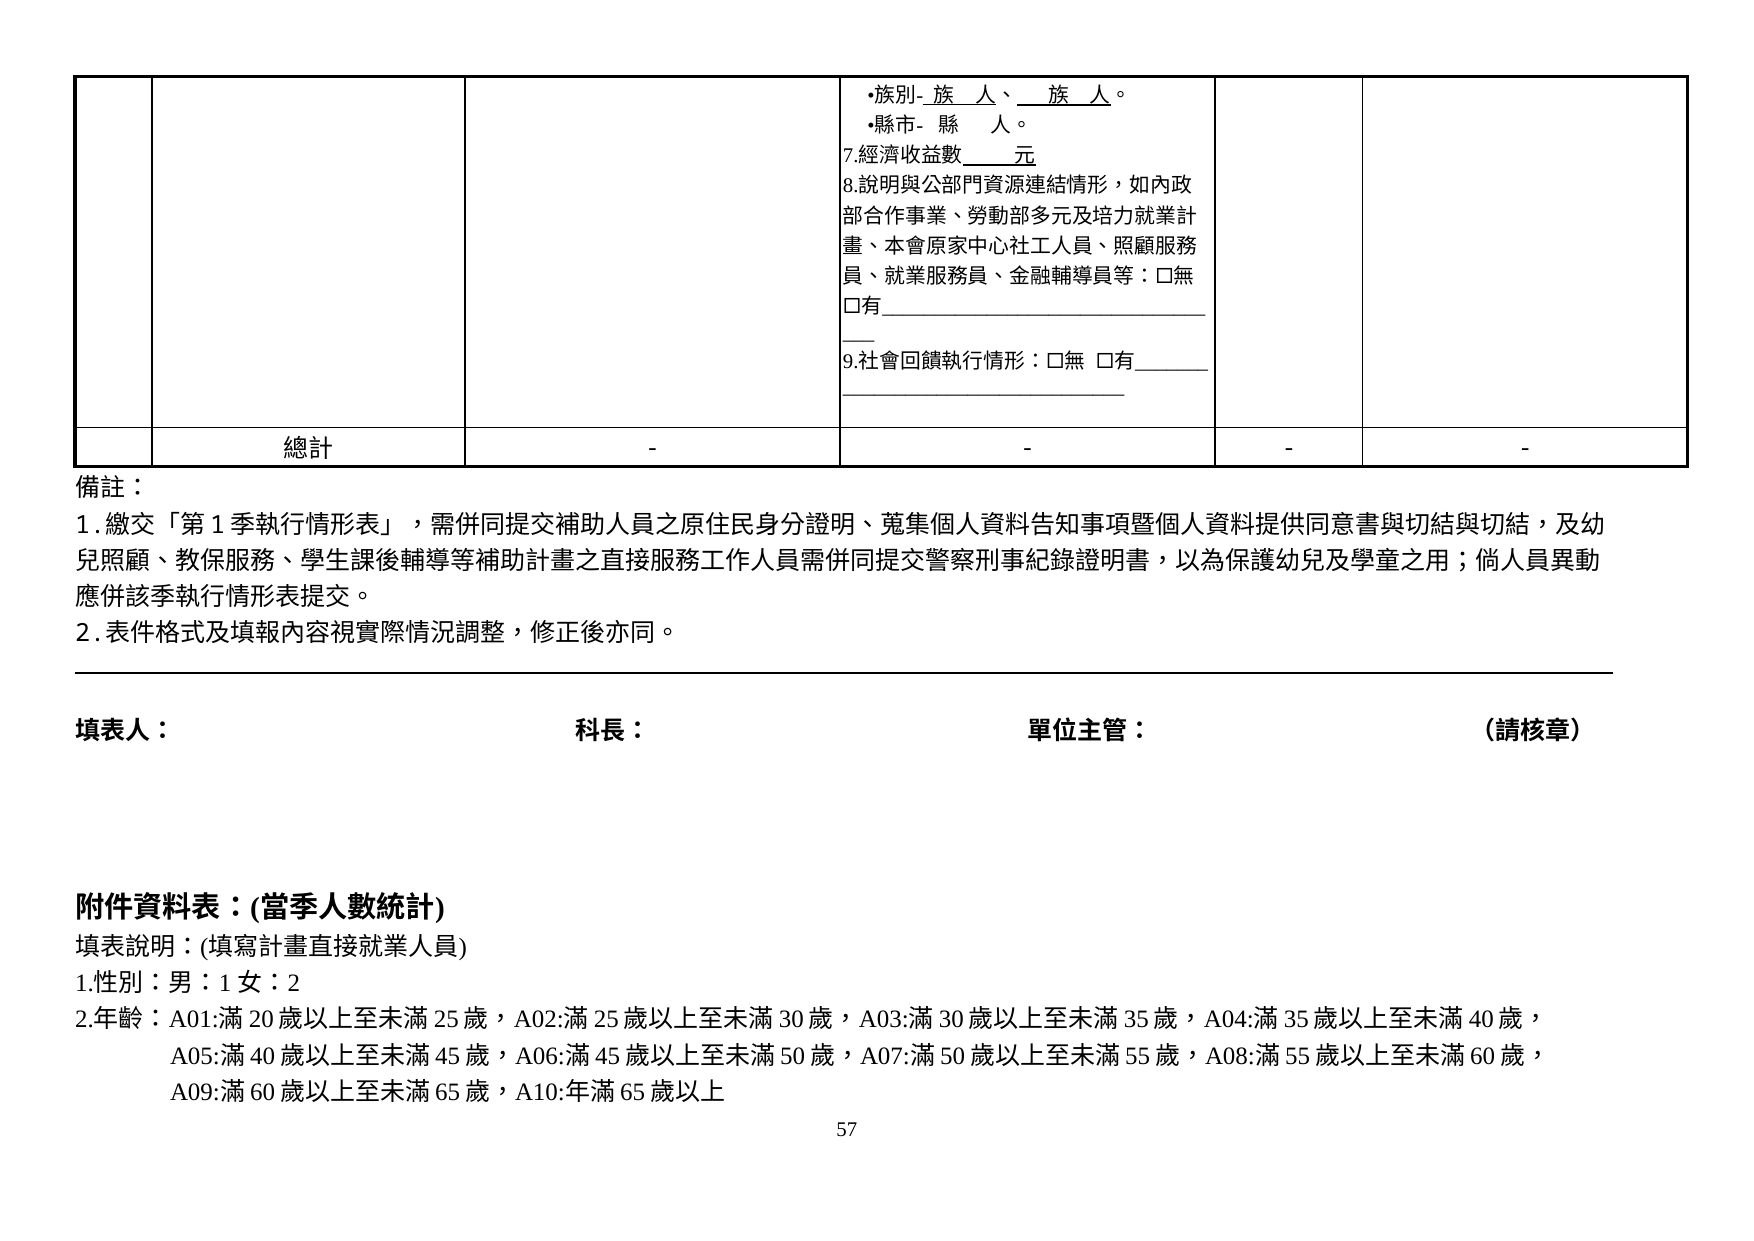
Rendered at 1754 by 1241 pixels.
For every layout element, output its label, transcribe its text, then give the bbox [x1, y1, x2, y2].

text 填表人： 科長： 單位主管： （請核章） [75, 710, 1618, 747]
table_cell [466, 78, 839, 427]
table_cell [1216, 78, 1362, 427]
table_cell [77, 428, 151, 465]
text 2.年齡：A01:滿20歲以上至未滿25歲，A02:滿25歲以上至未滿30歲，A03:滿30歲以上至未滿35歲，A04:滿35歲以上至未滿40歲， [75, 999, 1618, 1035]
text 備註： [75, 468, 1618, 504]
text 1.性別：男：1 女：2 [75, 963, 1618, 999]
table_cell [153, 78, 464, 427]
table_cell [1363, 78, 1686, 427]
table_cell - [841, 428, 1214, 465]
table_cell •族別- 族 人、 族 人。 •縣市- 縣 人。 7.經濟收益數 元 8.說明與公部門資源連結情形，如內政部合作事業、勞動部多元及培力就業計畫、本會原家中心社工人員、照顧服務員、就業服務員、金融輔導員等：無 有__________________________________ 9.社會回饋執行情形：無 有__________________________________ [841, 78, 1214, 427]
table_cell - [1216, 428, 1362, 465]
table_cell [77, 78, 151, 427]
text 填表說明：(填寫計畫直接就業人員) [75, 926, 1618, 963]
text 附件資料表：(當季人數統計) [75, 884, 1618, 926]
text A09:滿60歲以上至未滿65歲，A10:年滿65歲以上 [163, 1071, 1618, 1108]
table_cell - [1363, 428, 1686, 465]
text A05:滿40歲以上至未滿45歲，A06:滿45歲以上至未滿50歲，A07:滿50歲以上至未滿55歲，A08:滿55歲以上至未滿60歲， [163, 1035, 1618, 1071]
table_cell 總計 [153, 428, 464, 465]
text 1.繳交「第1季執行情形表」，需併同提交補助人員之原住民身分證明、蒐集個人資料告知事項暨個人資料提供同意書與切結與切結，及幼兒照顧、教保服務、學生課後輔導等補助計畫之直接服務工作人員需併同提交警察刑事紀錄證明書，以為保護幼兒及學童之用；倘人員異動應併該季執行情形表提交。 [75, 504, 1618, 613]
text 2.表件格式及填報內容視實際情況調整，修正後亦同。 [75, 613, 1618, 649]
table_cell - [466, 428, 839, 465]
